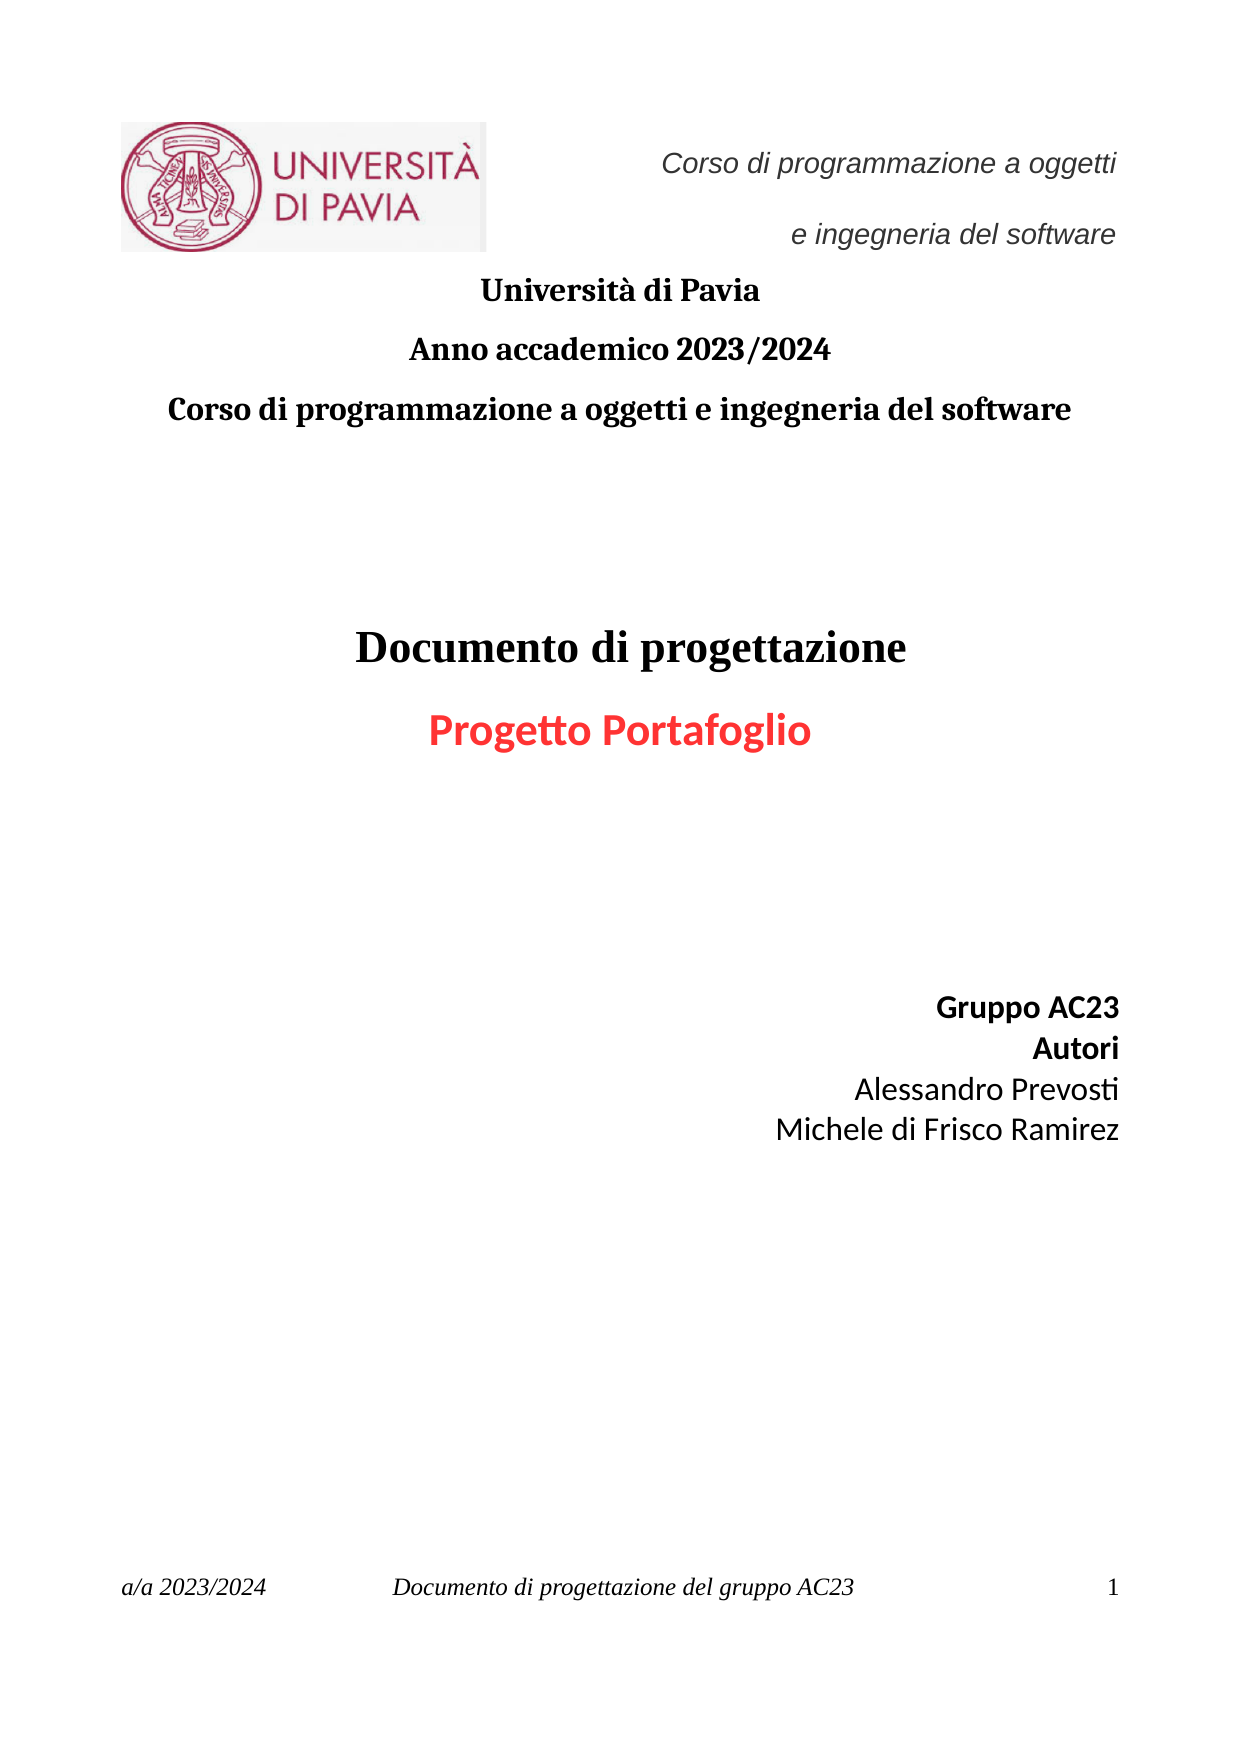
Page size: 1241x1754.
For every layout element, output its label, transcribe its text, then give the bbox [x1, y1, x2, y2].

text Documento di progettazione [121, 619, 1119, 672]
text Gruppo AC23 [121, 986, 1119, 1027]
text Alessandro Prevosti [121, 1068, 1119, 1108]
text Michele di Frisco Ramirez [121, 1108, 1119, 1149]
subtitle Corso di programmazione a oggetti e ingegneria del software [121, 390, 1119, 428]
text Progetto Portafoglio [121, 701, 1119, 757]
subtitle Anno accademico 2023/2024 [121, 331, 1119, 369]
text Autori [121, 1027, 1119, 1068]
picture [121, 122, 487, 252]
subtitle Università di Pavia [121, 272, 1119, 310]
